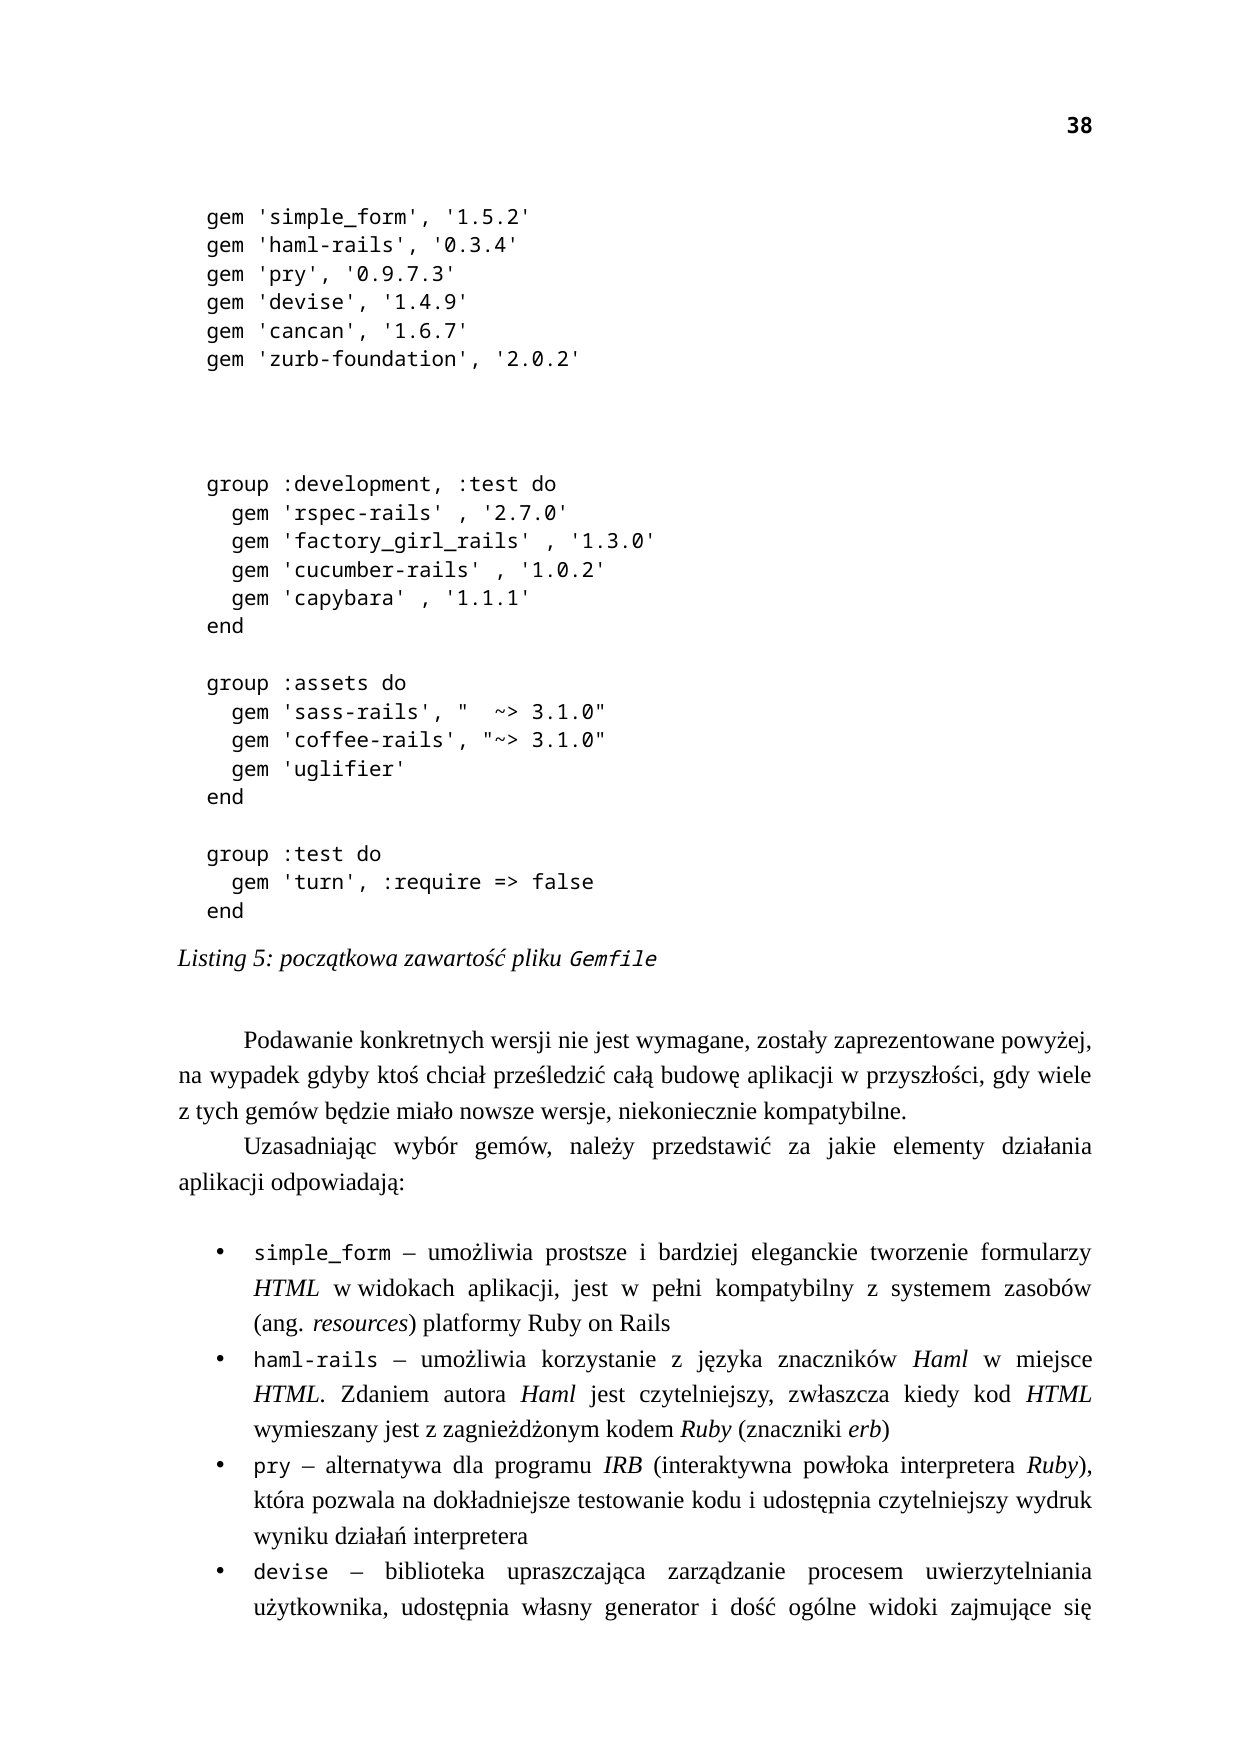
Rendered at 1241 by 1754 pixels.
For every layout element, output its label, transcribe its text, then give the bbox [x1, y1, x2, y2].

table_header group :development, :test do gem 'rspec-rails' , '2.7.0' gem 'factory_girl_rails' , '1.3.0' gem 'cucumber-rails' , '1.0.2' gem 'capybara' , '1.1.1' end group :assets do gem 'sass-rails', " ~> 3.1.0" gem 'coffee-rails', "~> 3.1.0" gem 'uglifier' end group :test do gem 'turn', :require => false end [177, 464, 1093, 930]
list devise – biblioteka upraszczająca zarządzanie procesem uwierzytelniania użytkownika, udostępnia własny generator i dość ogólne widoki zajmujące się [216, 1551, 1093, 1622]
list simple_form – umożliwia prostsze i bardziej eleganckie tworzenie formularzy HTML w widokach aplikacji, jest w pełni kompatybilny z systemem zasobów (ang. resources) platformy Ruby on Rails [216, 1232, 1093, 1339]
list pry – alternatywa dla programu IRB (interaktywna powłoka interpretera Ruby), która pozwala na dokładniejsze testowanie kodu i udostępnia czytelniejszy wydruk wyniku działań interpretera [216, 1445, 1093, 1551]
text Uzasadniając wybór gemów, należy przedstawić za jakie elementy działania aplikacji odpowiadają: [178, 1126, 1093, 1197]
table_header gem 'simple_form', '1.5.2' gem 'haml-rails', '0.3.4' gem 'pry', '0.9.7.3' gem 'devise', '1.4.9' gem 'cancan', '1.6.7' gem 'zurb-foundation', '2.0.2' [177, 168, 1093, 464]
text Podawanie konkretnych wersji nie jest wymagane, zostały zaprezentowane powyżej, na wypadek gdyby ktoś chciał prześledzić całą budowę aplikacji w przyszłości, gdy wiele z tych gemów będzie miało nowsze wersje, niekoniecznie kompatybilne. [178, 1020, 1093, 1126]
list haml-rails – umożliwia korzystanie z języka znaczników Haml w miejsce HTML. Zdaniem autora Haml jest czytelniejszy, zwłaszcza kiedy kod HTML wymieszany jest z zagnieżdżonym kodem Ruby (znaczniki erb) [216, 1339, 1093, 1445]
list Listing 5: początkowa zawartość pliku Gemfile [177, 943, 1093, 972]
